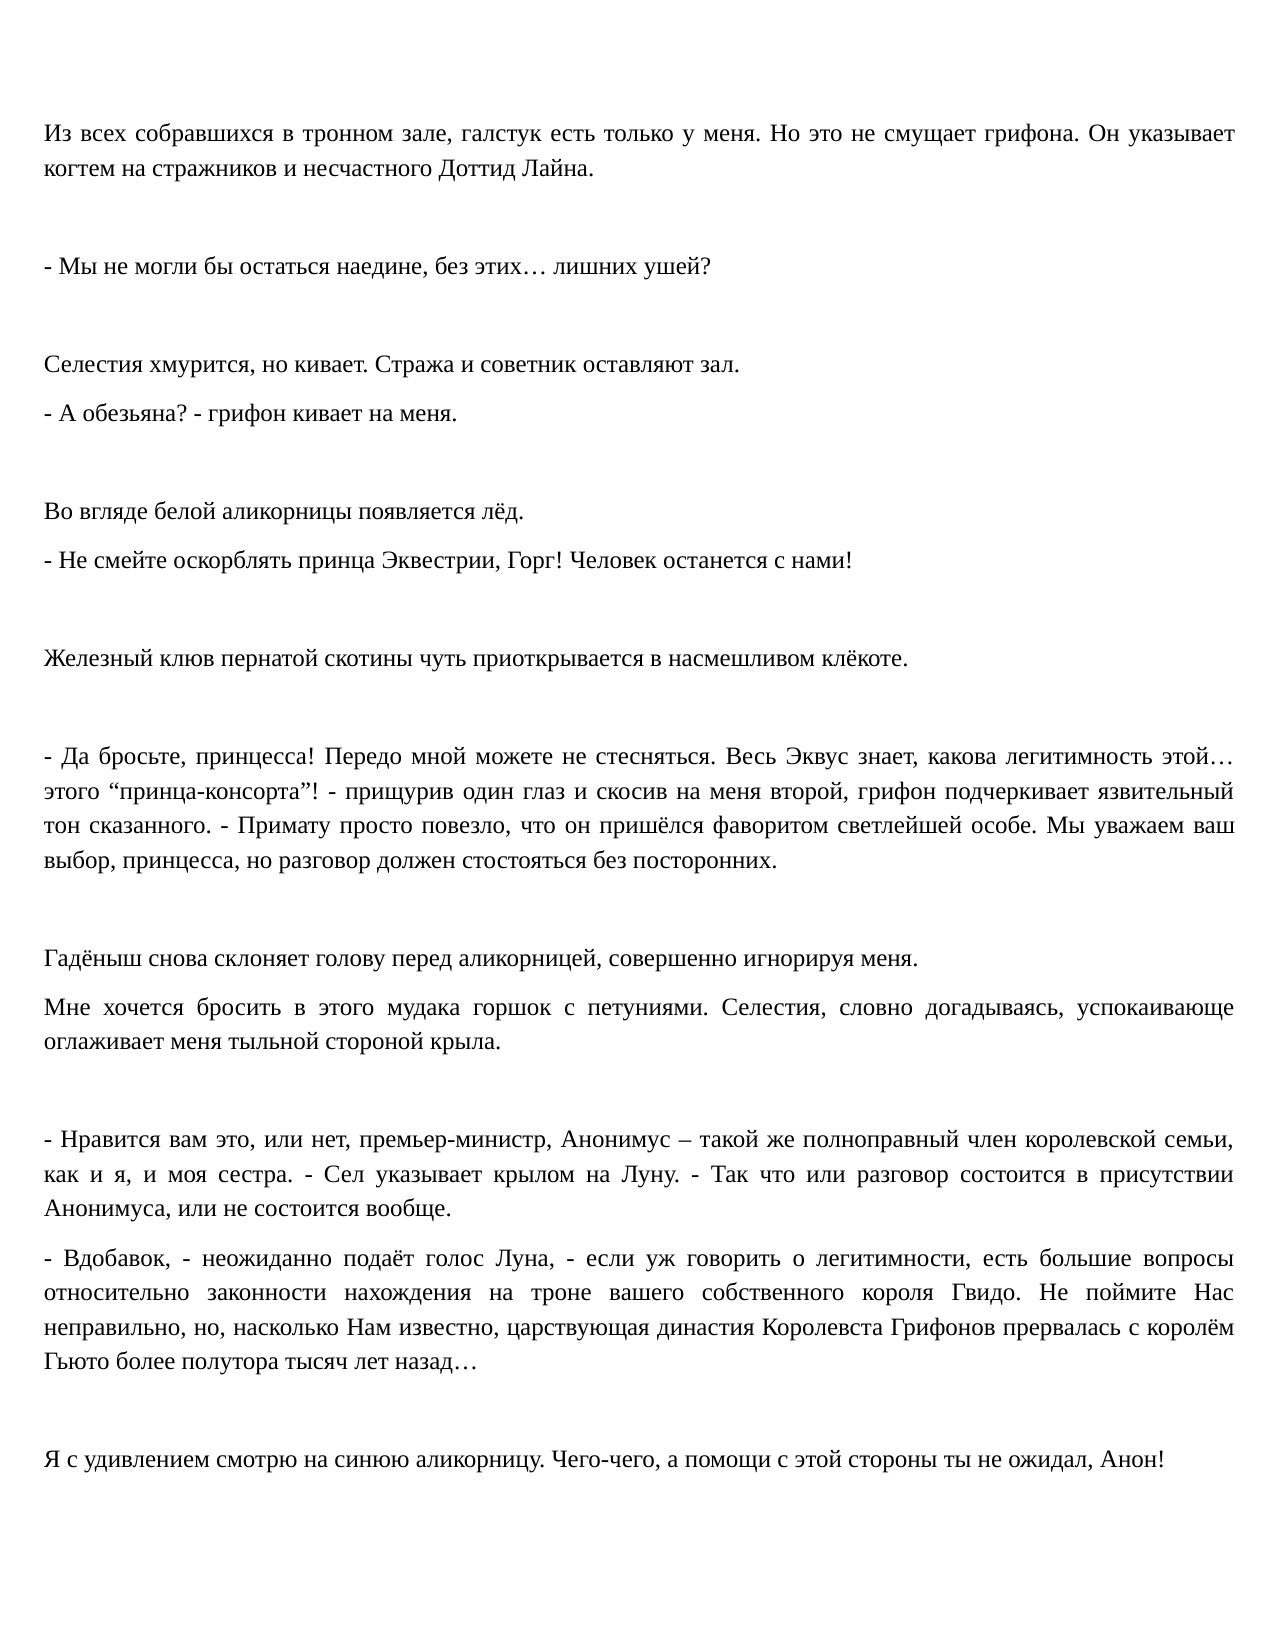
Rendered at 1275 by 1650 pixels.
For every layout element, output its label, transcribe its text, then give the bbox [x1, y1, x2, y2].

text - Мы не могли бы остаться наедине, без этих… лишних ушей? [44, 251, 1236, 279]
text Гадёныш снова склоняет голову перед аликорницей, совершенно игнорируя меня. [44, 943, 1236, 972]
text - Не смейте оскорблять принца Эквестрии, Горг! Человек останется с нами! [44, 545, 1236, 574]
text - Нравится вам это, или нет, премьер-министр, Анонимус – такой же полноправный член королевской семьи, как и я, и моя сестра. - Сел указывает крылом на Луну. - Так что или разговор состоится в присутствии Анонимуса, или не состоится вообще. [44, 1124, 1236, 1222]
text - Да бросьте, принцесса! Передо мной можете не стесняться. Весь Эквус знает, какова легитимность этой… этого “принца-консорта”! - прищурив один глаз и скосив на меня второй, грифон подчеркивает язвительный тон сказанного. - Примату просто повезло, что он пришёлся фаворитом светлейшей особе. Мы уважаем ваш выбор, принцесса, но разговор должен стостояться без посторонних. [44, 741, 1236, 873]
text Во вгляде белой аликорницы появляется лёд. [44, 496, 1236, 525]
text Селестия хмурится, но кивает. Стража и советник оставляют зал. [44, 349, 1236, 378]
text Из всех собравшихся в тронном зале, галстук есть только у меня. Но это не смущает грифона. Он указывает когтем на стражников и несчастного Доттид Лайна. [44, 118, 1236, 181]
text Я с удивлением смотрю на синюю аликорницу. Чего-чего, а помощи с этой стороны ты не ожидал, Анон! [44, 1444, 1236, 1473]
text Железный клюв пернатой скотины чуть приоткрывается в насмешливом клёкоте. [44, 643, 1236, 672]
text - Вдобавок, - неожиданно подаёт голос Луна, - если уж говорить о легитимности, есть большие вопросы относительно законности нахождения на троне вашего собственного короля Гвидо. Не поймите Нас неправильно, но, насколько Нам известно, царствующая династия Королевста Грифонов прервалась с королём Гьюто более полутора тысяч лет назад… [44, 1243, 1236, 1375]
text Мне хочется бросить в этого мудака горшок с петуниями. Селестия, словно догадываясь, успокаивающе оглаживает меня тыльной стороной крыла. [44, 992, 1236, 1055]
text - А обезьяна? - грифон кивает на меня. [44, 398, 1236, 427]
